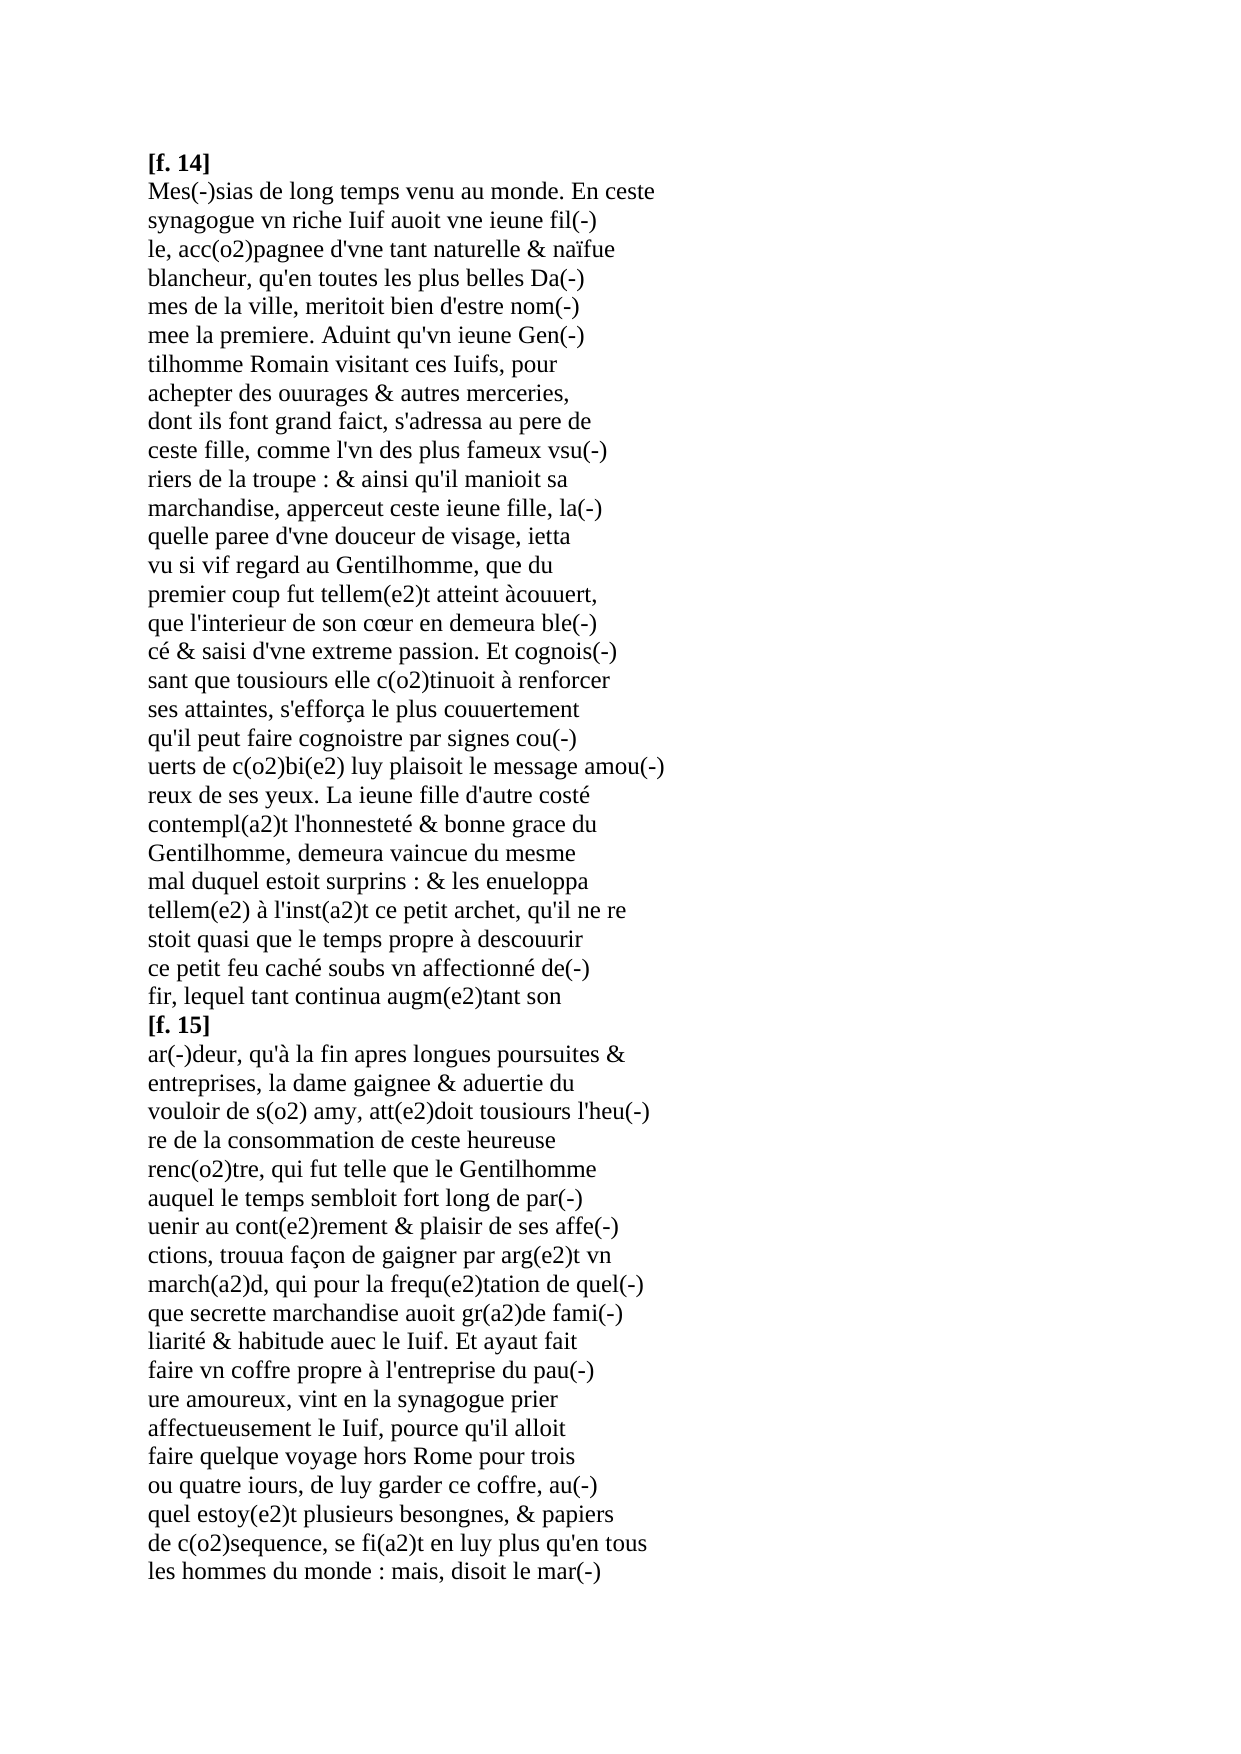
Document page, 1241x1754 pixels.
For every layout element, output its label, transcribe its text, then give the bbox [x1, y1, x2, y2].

text [f. 14] Mes(-)sias de long temps venu au monde. En ceste synagogue vn riche Iuif auoit vne ieune fil(-) le, acc(o2)pagnee d'vne tant naturelle & naïfue blancheur, qu'en toutes les plus belles Da(-) mes de la ville, meritoit bien d'estre nom(-) mee la premiere. Aduint qu'vn ieune Gen(-) tilhomme Romain visitant ces Iuifs, pour achepter des ouurages & autres merceries, dont ils font grand faict, s'adressa au pere de ceste fille, comme l'vn des plus fameux vsu(-) riers de la troupe : & ainsi qu'il manioit sa marchandise, apperceut ceste ieune fille, la(-) quelle paree d'vne douceur de visage, ietta vu si vif regard au Gentilhomme, que du premier coup fut tellem(e2)t atteint àcouuert, que l'interieur de son cœur en demeura ble(-) cé & saisi d'vne extreme passion. Et cognois(-) sant que tousiours elle c(o2)tinuoit à renforcer ses attaintes, s'efforça le plus couuertement qu'il peut faire cognoistre par signes cou(-) uerts de c(o2)bi(e2) luy plaisoit le message amou(-) reux de ses yeux. La ieune fille d'autre costé contempl(a2)t l'honnesteté & bonne grace du Gentilhomme, demeura vaincue du mesme mal duquel estoit surprins : & les enueloppa tellem(e2) à l'inst(a2)t ce petit archet, qu'il ne re stoit quasi que le temps propre à descouurir ce petit feu caché soubs vn affectionné de(-) fir, lequel tant continua augm(e2)tant son [f. 15] ar(-)deur, qu'à la fin apres longues poursuites & entreprises, la dame gaignee & aduertie du vouloir de s(o2) amy, att(e2)doit tousiours l'heu(-) re de la consommation de ceste heureuse renc(o2)tre, qui fut telle que le Gentilhomme auquel le temps sembloit fort long de par(-) uenir au cont(e2)rement & plaisir de ses affe(-) ctions, trouua façon de gaigner par arg(e2)t vn march(a2)d, qui pour la frequ(e2)tation de quel(-) que secrette marchandise auoit gr(a2)de fami(-) liarité & habitude auec le Iuif. Et ayaut fait faire vn coffre propre à l'entreprise du pau(-) ure amoureux, vint en la synagogue prier affectueusement le Iuif, pource qu'il alloit faire quelque voyage hors Rome pour trois ou quatre iours, de luy garder ce coffre, au(-) quel estoy(e2)t plusieurs besongnes, & papiers de c(o2)sequence, se fi(a2)t en luy plus qu'en tous les hommes du monde : mais, disoit le mar(-) [148, 148, 1093, 1585]
